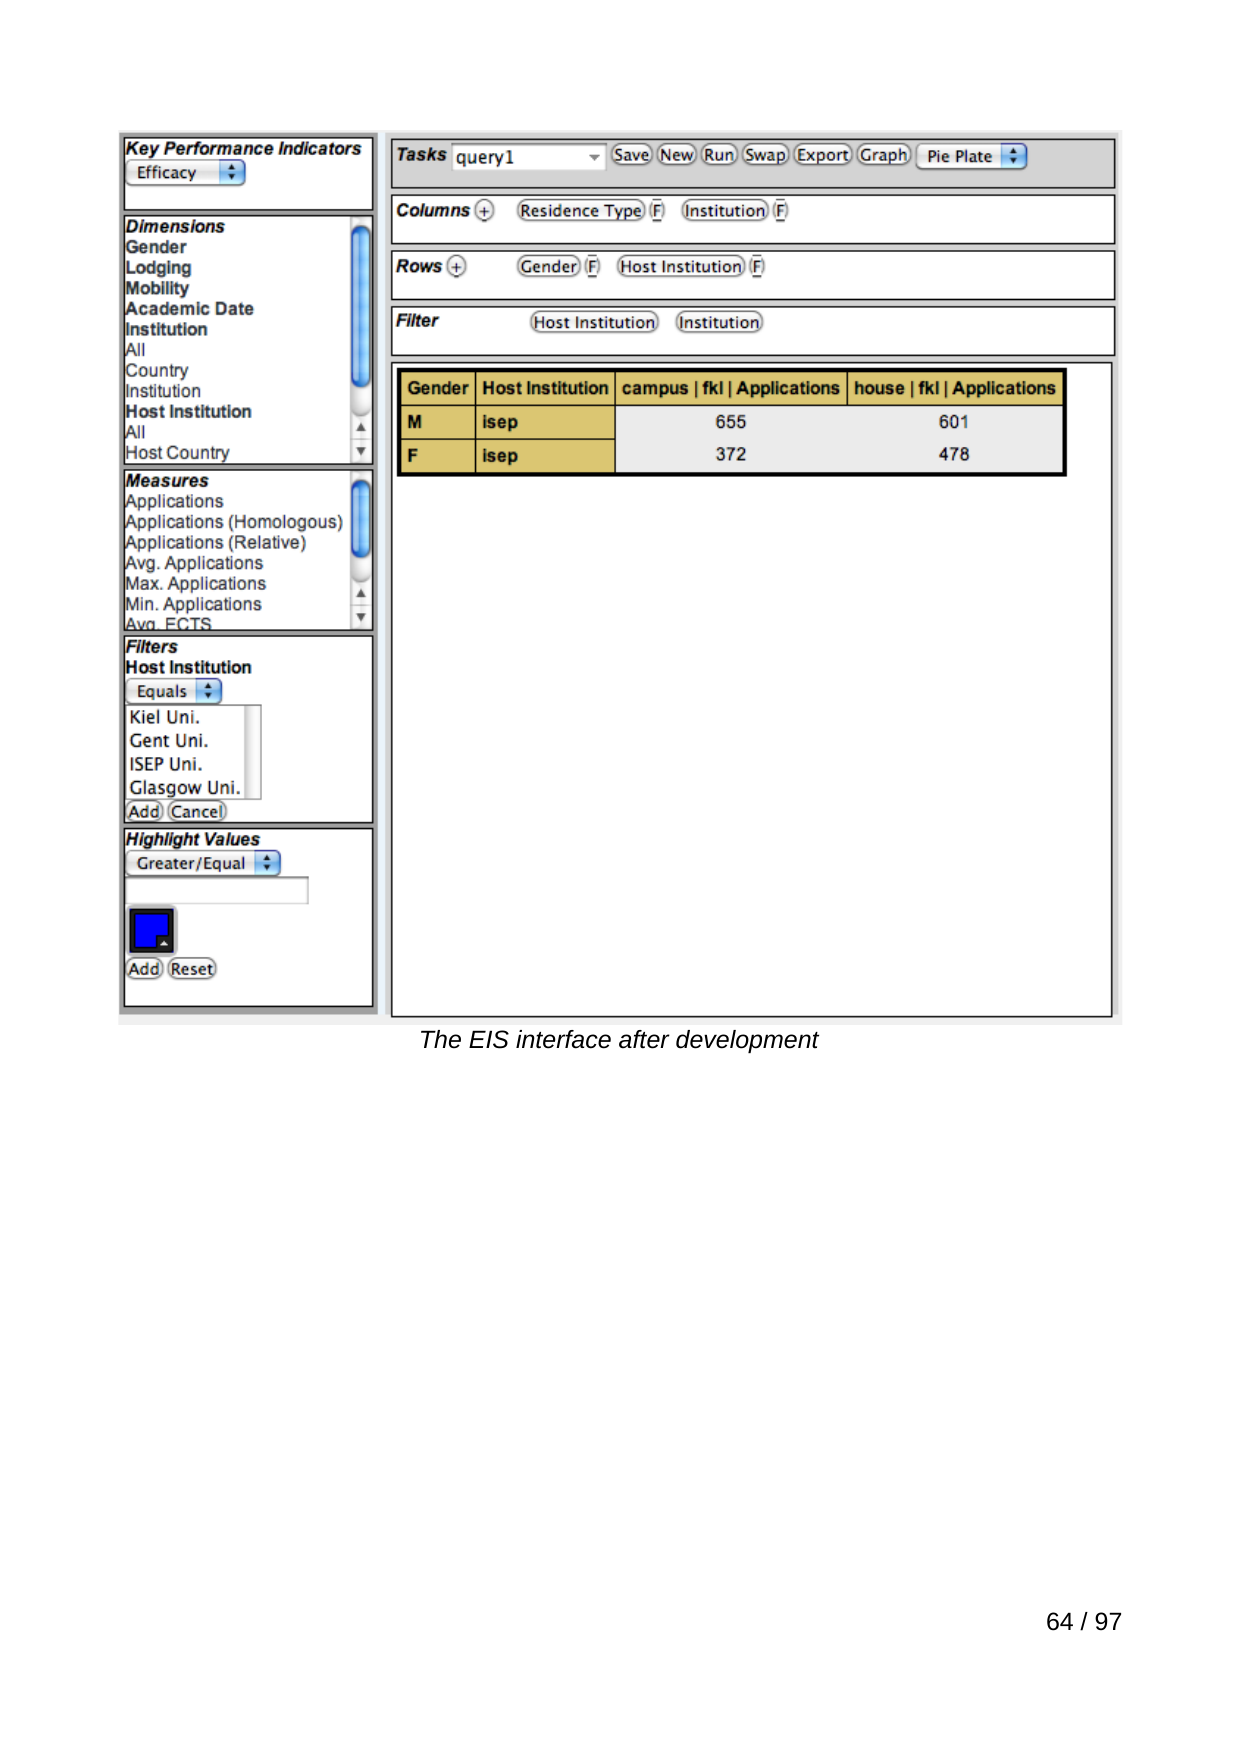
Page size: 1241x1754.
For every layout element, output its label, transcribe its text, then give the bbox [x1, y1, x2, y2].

picture [118, 130, 1123, 1025]
text The EIS interface after development [118, 1025, 1122, 1053]
